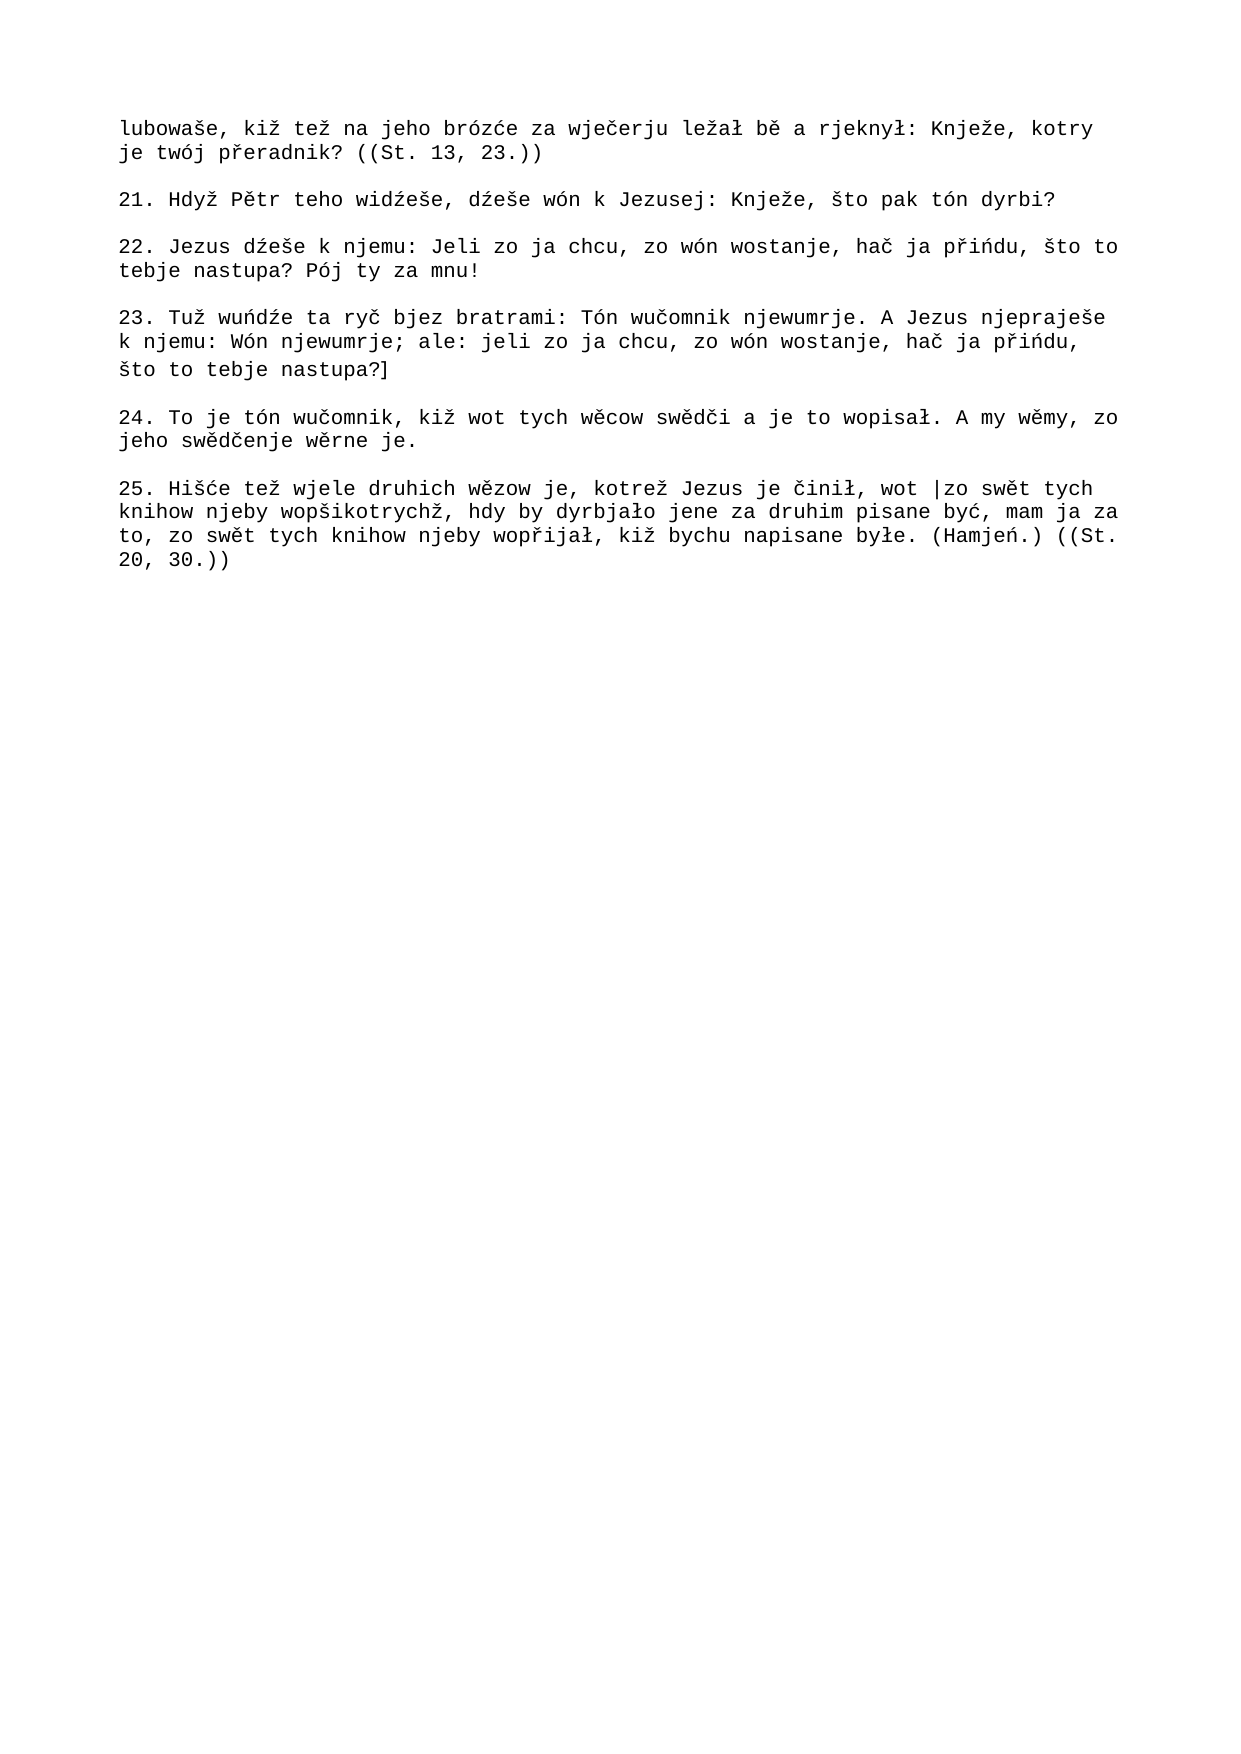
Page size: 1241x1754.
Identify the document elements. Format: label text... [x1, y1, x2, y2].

text lubowaše, kiž tež na jeho brózće za wječerju ležał bě a rjeknył: Knježe, kotry je twój přeradnik? ((St. 13, 23.)) [118, 118, 1122, 165]
text 22. Jezus dźeše k njemu: Jeli zo ja chcu, zo wón wostanje, hač ja přińdu, što to tebje nastupa? Pój ty za mnu! [118, 236, 1122, 284]
text 23. Tuž wuńdźe ta ryč bjez bratrami: Tón wučomnik njewumrje. A Jezus njepraješe k njemu: Wón njewumrje; ale: jeli zo ja chcu, zo wón wostanje, hač ja přińdu, što to tebje nastupa?] [118, 307, 1122, 383]
text 25. Hišće tež wjele druhich wězow je, kotrež Jezus je činił, wot |zo swět tych knihow njeby wopšikotrychž, hdy by dyrbjało jene za druhim pisane być, mam ja za to, zo swět tych knihow njeby wopřijał, kiž bychu napisane byłe. (Hamjeń.) ((St. 20, 30.)) [118, 478, 1122, 572]
text 24. To je tón wučomnik, kiž wot tych wěcow swědči a je to wopisał. A my wěmy, zo jeho swědčenje wěrne je. [118, 407, 1122, 454]
text 21. Hdyž Pětr teho widźeše, dźeše wón k Jezusej: Knježe, što pak tón dyrbi? [118, 189, 1122, 213]
